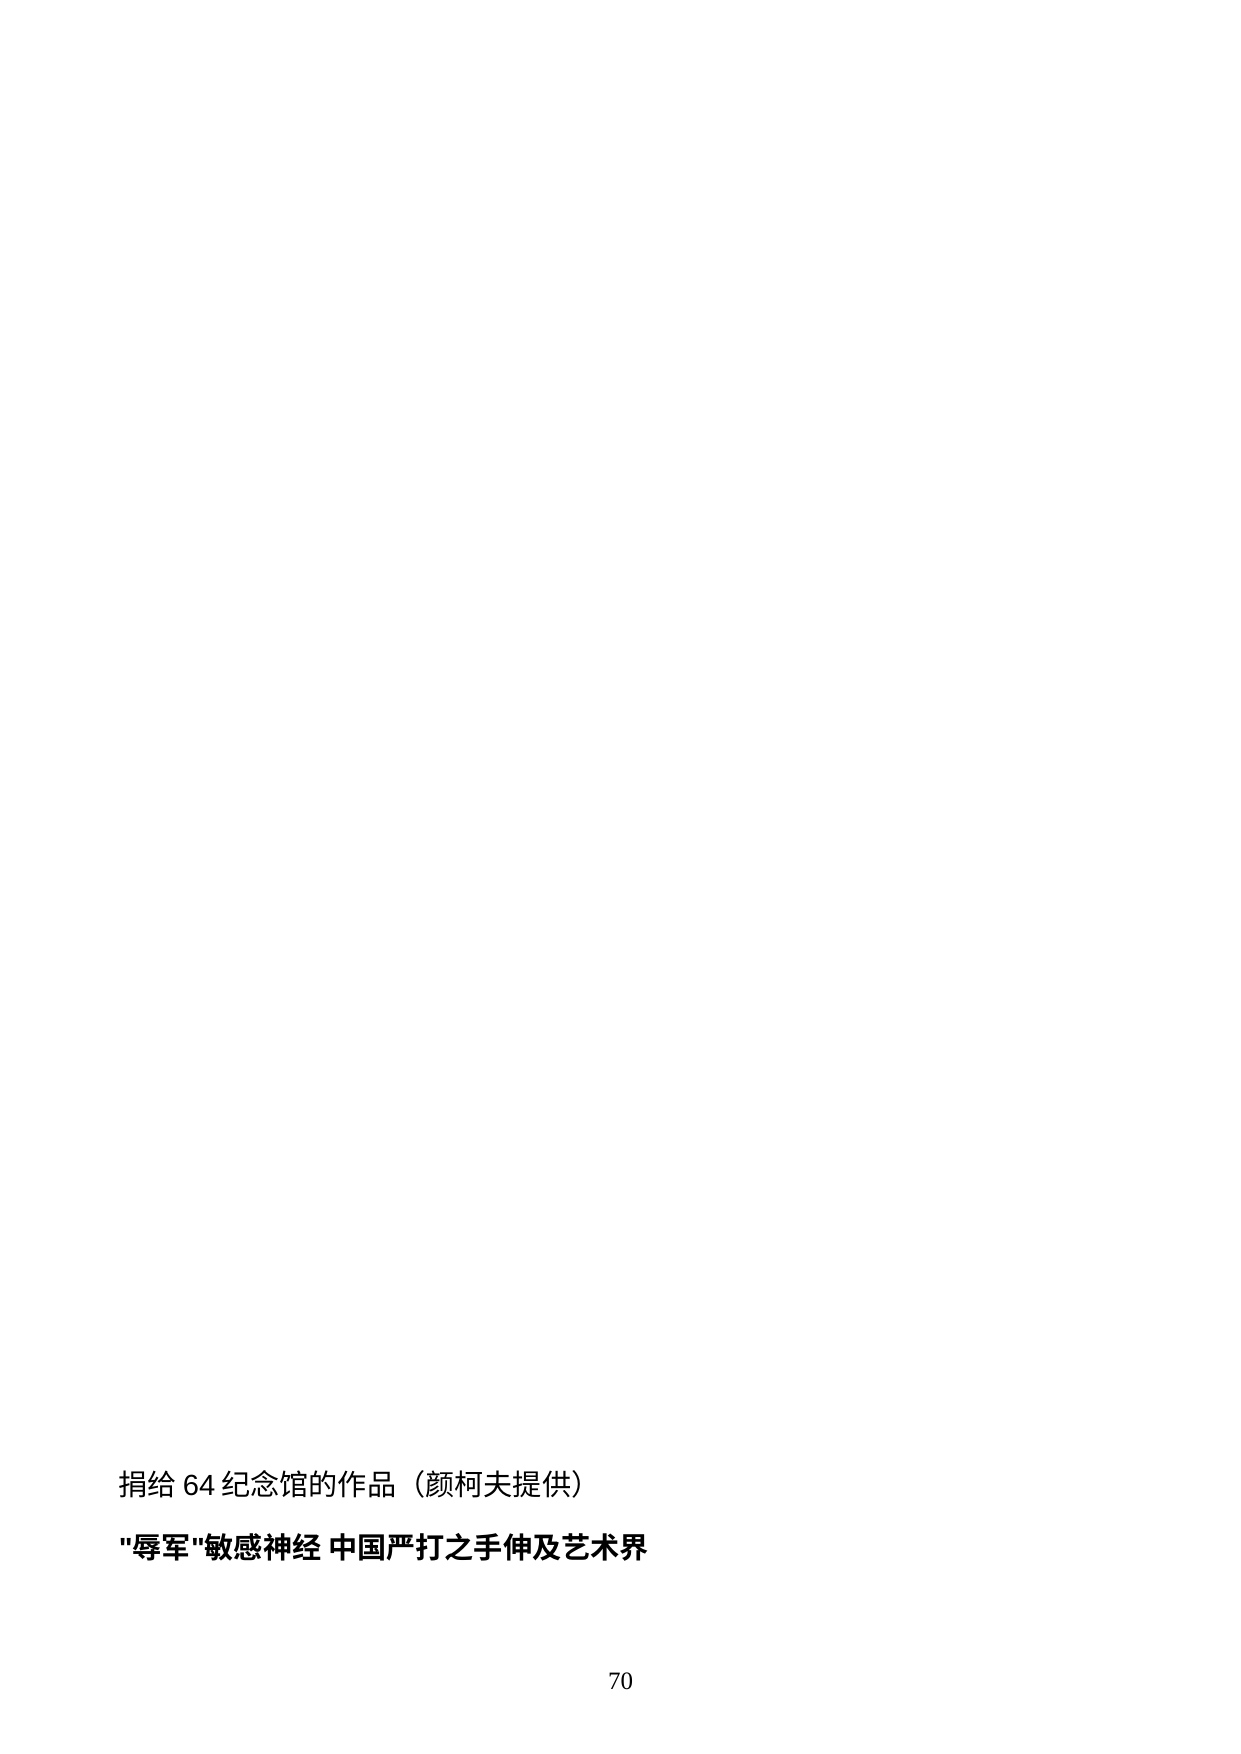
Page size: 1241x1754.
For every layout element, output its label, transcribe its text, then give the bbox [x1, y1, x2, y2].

text "辱军"敏感神经 中国严打之手伸及艺术界 [118, 1524, 1122, 1567]
text 捐给64纪念馆的作品（颜柯夫提供） [118, 118, 1122, 1504]
